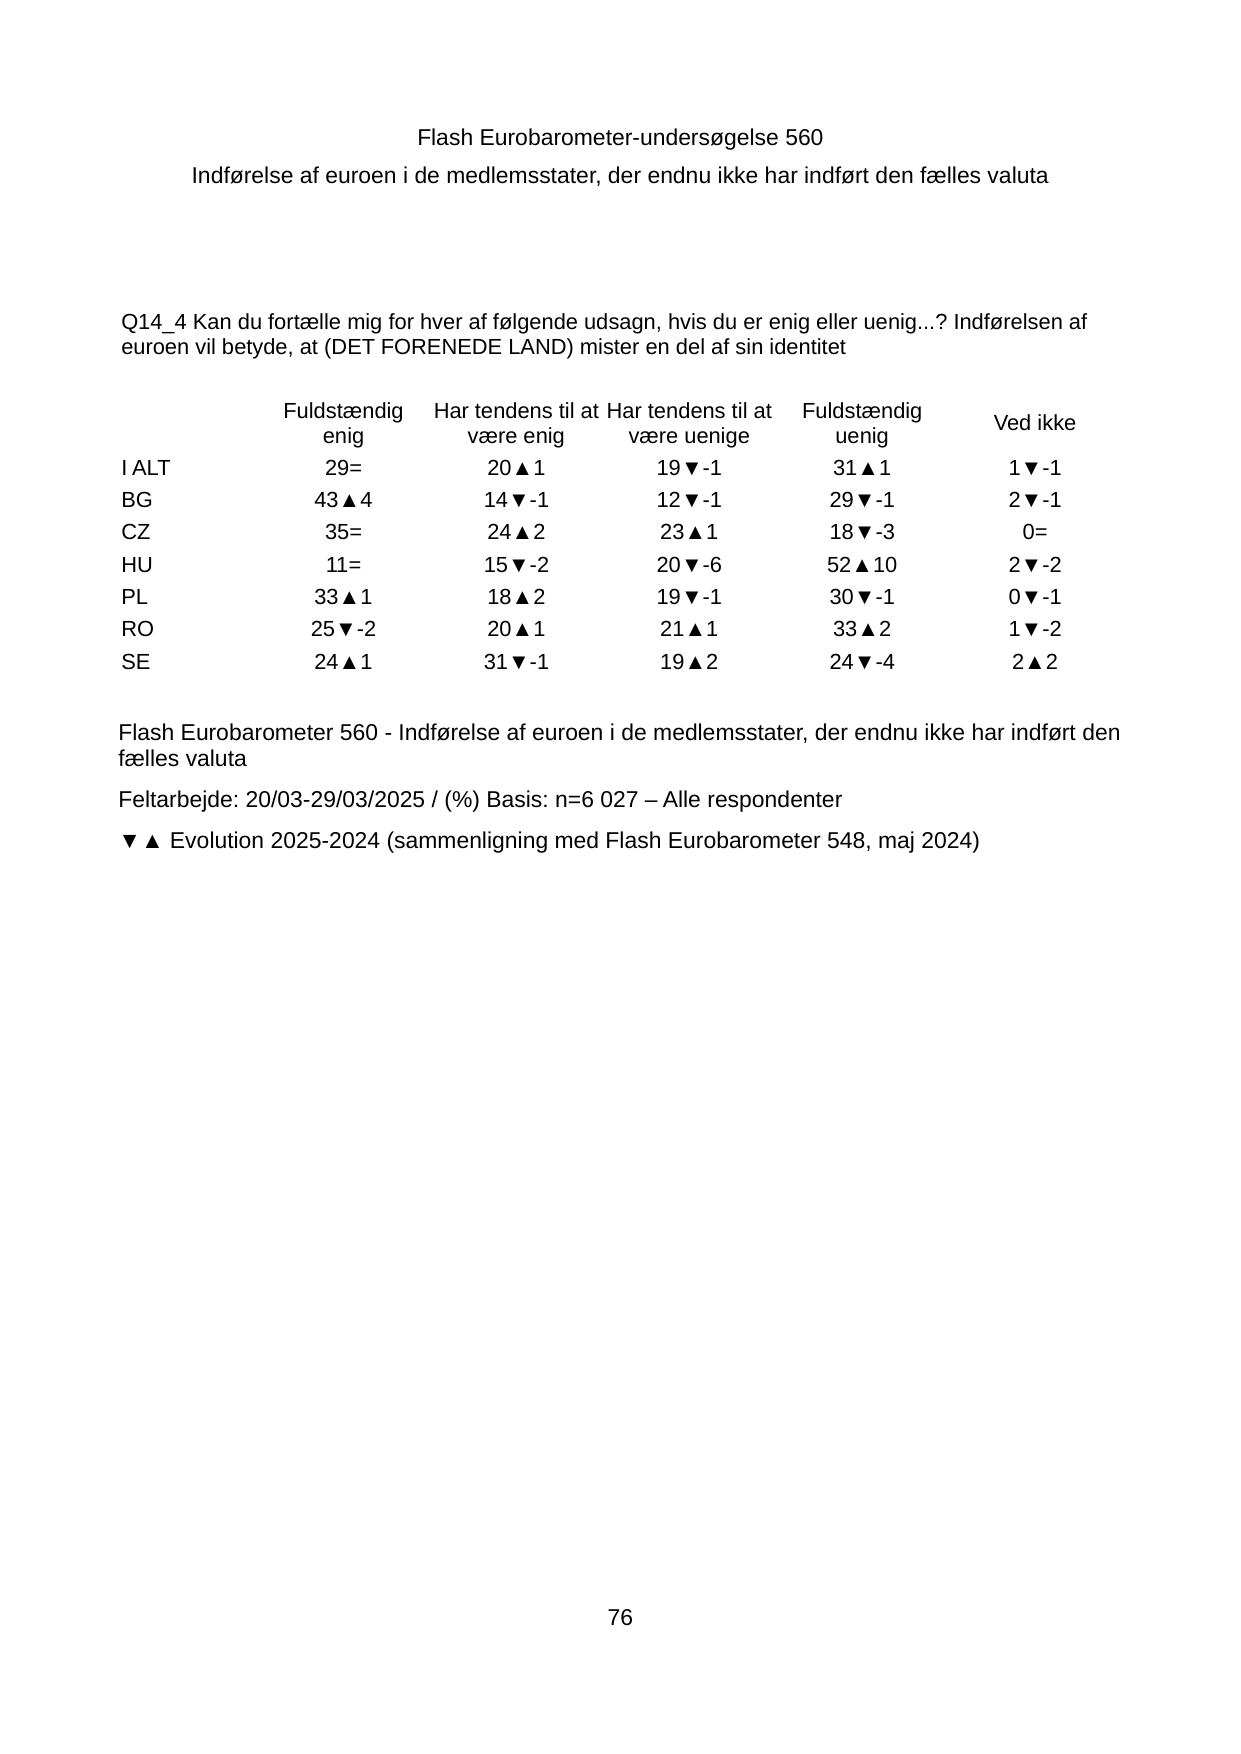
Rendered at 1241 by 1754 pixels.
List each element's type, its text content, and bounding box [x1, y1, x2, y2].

table_cell 23▲1 [603, 516, 776, 548]
table_cell CZ [118, 516, 257, 548]
table_cell 33▲2 [776, 613, 948, 645]
table_cell SE [118, 645, 257, 678]
table_cell HU [118, 548, 257, 580]
table_cell PL [118, 580, 257, 613]
table_cell 12▼-1 [603, 483, 776, 516]
table_cell 43▲4 [257, 483, 430, 516]
table_cell 0▼-1 [949, 580, 1121, 613]
table_cell 35= [257, 516, 430, 548]
table_header Q14_4 Kan du fortælle mig for hver af følgende udsagn, hvis du er enig eller uenig...? Indførelsen af euroen vil betyde, at (DET FORENEDE LAND) mister en del af sin identitet [118, 306, 1121, 362]
table_cell Fuldstændig uenig [776, 395, 948, 451]
table_cell 24▲2 [430, 516, 603, 548]
table_cell [776, 362, 948, 394]
table_cell 52▲10 [776, 548, 948, 580]
table_cell 15▼-2 [430, 548, 603, 580]
table_cell 24▲1 [257, 645, 430, 678]
table_cell 19▼-1 [603, 451, 776, 483]
text ▼▲ Evolution 2025-2024 (sammenligning med Flash Eurobarometer 548, maj 2024) [118, 827, 1122, 853]
table_cell 25▼-2 [257, 613, 430, 645]
table_cell 2▲2 [949, 645, 1121, 678]
table_cell 21▲1 [603, 613, 776, 645]
text Flash Eurobarometer 560 - Indførelse af euroen i de medlemsstater, der endnu ikke har indført den fælles valuta [118, 718, 1122, 771]
table_cell 19▼-1 [603, 580, 776, 613]
table_cell I ALT [118, 451, 257, 483]
table_cell BG [118, 483, 257, 516]
table_cell 18▼-3 [776, 516, 948, 548]
table_cell Har tendens til at være enig [430, 395, 603, 451]
table_cell 29▼-1 [776, 483, 948, 516]
table_cell 1▼-2 [949, 613, 1121, 645]
table_cell 31▲1 [776, 451, 948, 483]
table_cell Ved ikke [949, 395, 1121, 451]
table_cell 19▲2 [603, 645, 776, 678]
table_cell [603, 362, 776, 394]
table_cell 30▼-1 [776, 580, 948, 613]
table_cell [257, 362, 430, 394]
table_cell 1▼-1 [949, 451, 1121, 483]
table_cell 2▼-2 [949, 548, 1121, 580]
text Feltarbejde: 20/03-29/03/2025 / (%) Basis: n=6 027 – Alle respondenter [118, 786, 1122, 812]
table_cell 33▲1 [257, 580, 430, 613]
table_cell Fuldstændig enig [257, 395, 430, 451]
table_cell 2▼-1 [949, 483, 1121, 516]
table_cell [118, 395, 257, 451]
table_cell 14▼-1 [430, 483, 603, 516]
table_cell 24▼-4 [776, 645, 948, 678]
table_cell 0= [949, 516, 1121, 548]
table_cell 29= [257, 451, 430, 483]
table_cell [430, 362, 603, 394]
table_cell 18▲2 [430, 580, 603, 613]
table_cell 31▼-1 [430, 645, 603, 678]
table_cell 11= [257, 548, 430, 580]
table_cell RO [118, 613, 257, 645]
table_cell Har tendens til at være uenige [603, 395, 776, 451]
table_cell 20▼-6 [603, 548, 776, 580]
table_cell 20▲1 [430, 613, 603, 645]
table_cell 20▲1 [430, 451, 603, 483]
table_cell [949, 362, 1121, 394]
table_cell [118, 362, 257, 394]
